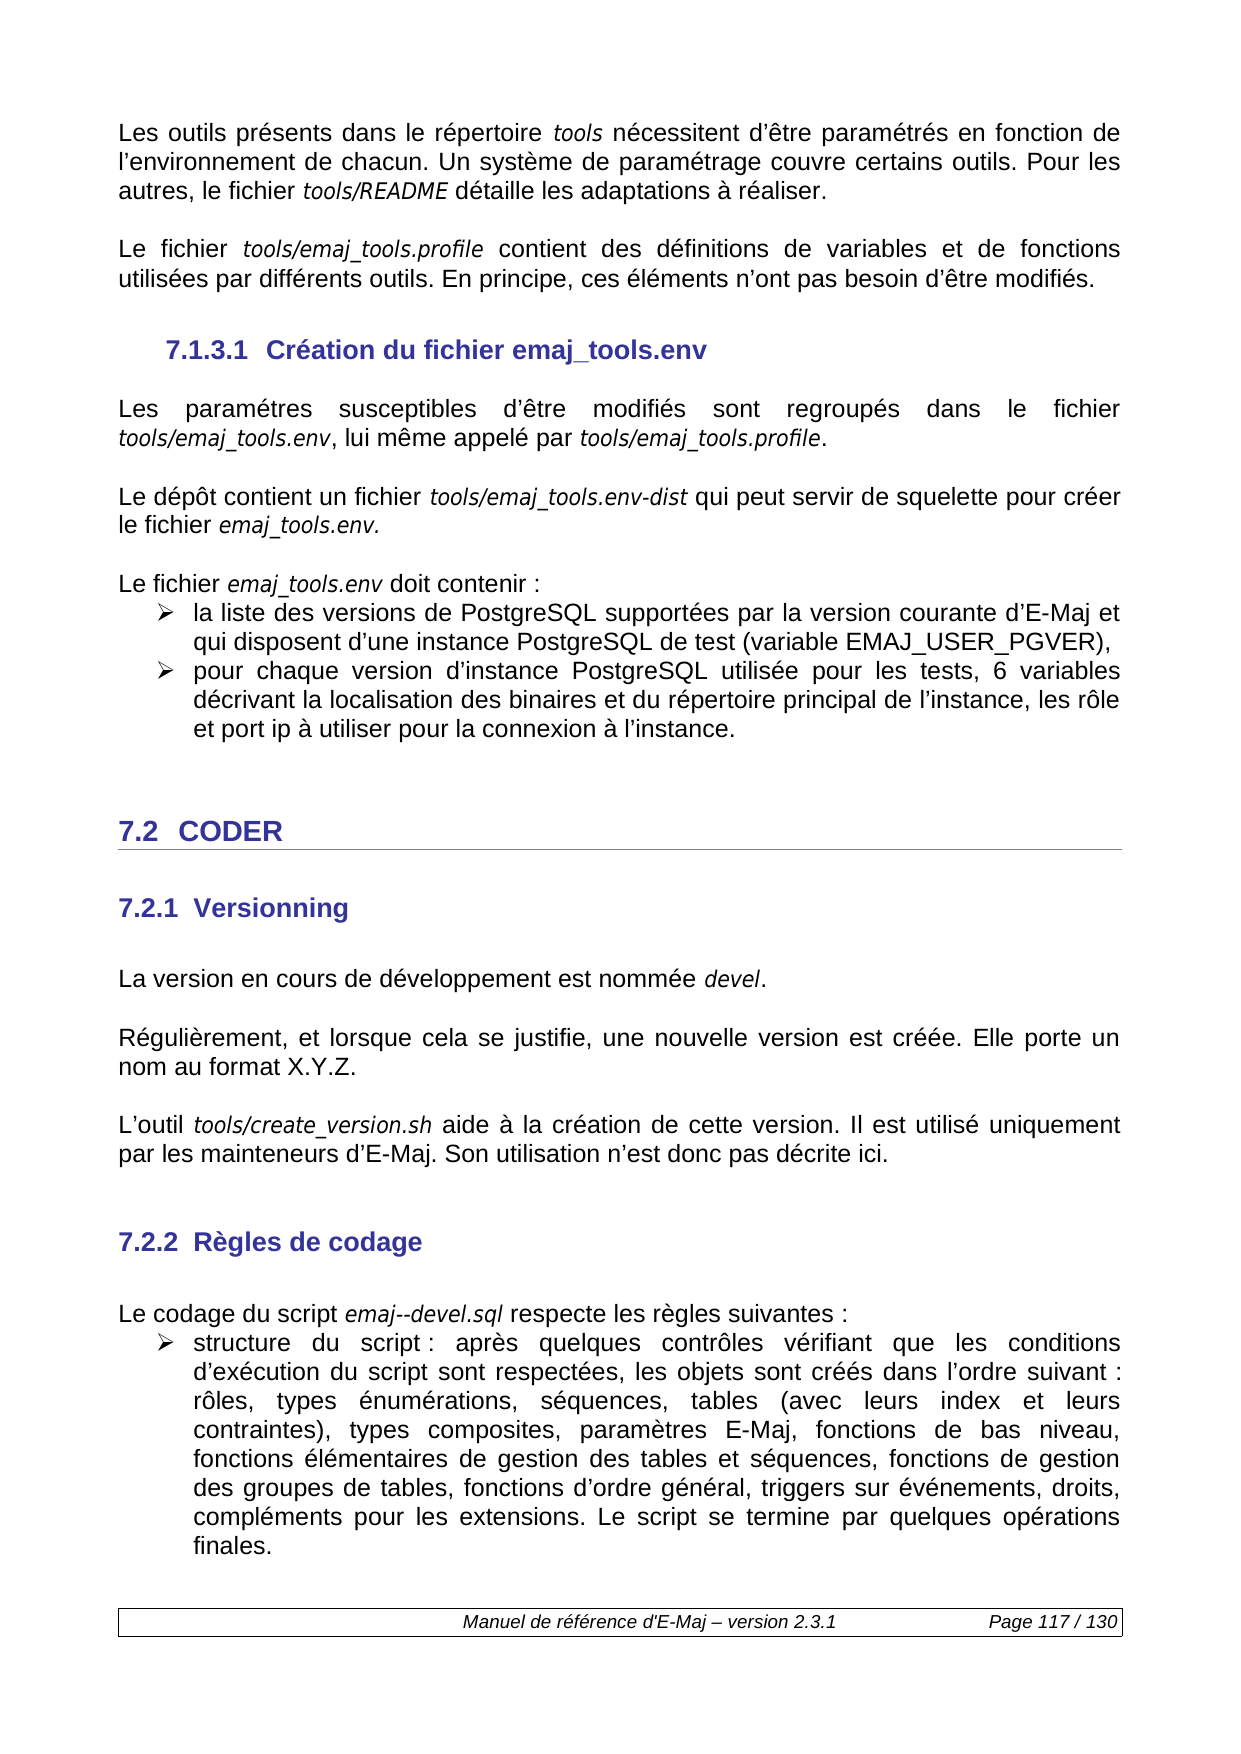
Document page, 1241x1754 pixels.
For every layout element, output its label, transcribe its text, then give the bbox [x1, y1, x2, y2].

subtitle Création du fichier emaj_tools.env [165, 334, 1122, 365]
text L’outil tools/create_version.sh aide à la création de cette version. Il est utilisé uniquement par les mainteneurs d’E-Maj. Son utilisation n’est donc pas décrite ici. [118, 1110, 1122, 1168]
list pour chaque version d’instance PostgreSQL utilisée pour les tests, 6 variables décrivant la localisation des binaires et du répertoire principal de l’instance, les rôle et port ip à utiliser pour la connexion à l’instance. [156, 656, 1122, 743]
subtitle Règles de codage [118, 1226, 1122, 1257]
list la liste des versions de PostgreSQL supportées par la version courante d’E-Maj et qui disposent d’une instance PostgreSQL de test (variable EMAJ_USER_PGVER), [156, 598, 1122, 656]
text Le dépôt contient un fichier tools/emaj_tools.env-dist qui peut servir de squelette pour créer le fichier emaj_tools.env. [118, 481, 1122, 539]
text Les outils présents dans le répertoire tools nécessitent d’être paramétrés en fonction de l’environnement de chacun. Un système de paramétrage couvre certains outils. Pour les autres, le fichier tools/README détaille les adaptations à réaliser. [118, 118, 1122, 205]
text Régulièrement, et lorsque cela se justifie, une nouvelle version est créée. Elle porte un nom au format X.Y.Z. [118, 1022, 1122, 1081]
text La version en cours de développement est nommée devel. [118, 964, 1122, 993]
text Le fichier tools/emaj_tools.profile contient des définitions de variables et de fonctions utilisées par différents outils. En principe, ces éléments n’ont pas besoin d’être modifiés. [118, 234, 1122, 292]
subtitle Versionning [118, 892, 1122, 923]
text Le codage du script emaj--devel.sql respecte les règles suivantes : [118, 1298, 1122, 1328]
text Le fichier emaj_tools.env doit contenir : [118, 568, 1122, 598]
list structure du script : après quelques contrôles vérifiant que les conditions d’exécution du script sont respectées, les objets sont créés dans l’ordre suivant : rôles, types énumérations, séquences, tables (avec leurs index et leurs contraintes), types composites, paramètres E-Maj, fonctions de bas niveau, fonctions élémentaires de gestion des tables et séquences, fonctions de gestion des groupes de tables, fonctions d’ordre général, triggers sur événements, droits, compléments pour les extensions. Le script se termine par quelques opérations finales. [156, 1328, 1122, 1560]
text Les paramétres susceptibles d’être modifiés sont regroupés dans le fichier tools/emaj_tools.env, lui même appelé par tools/emaj_tools.profile. [118, 394, 1122, 452]
subtitle Coder [118, 813, 1122, 849]
